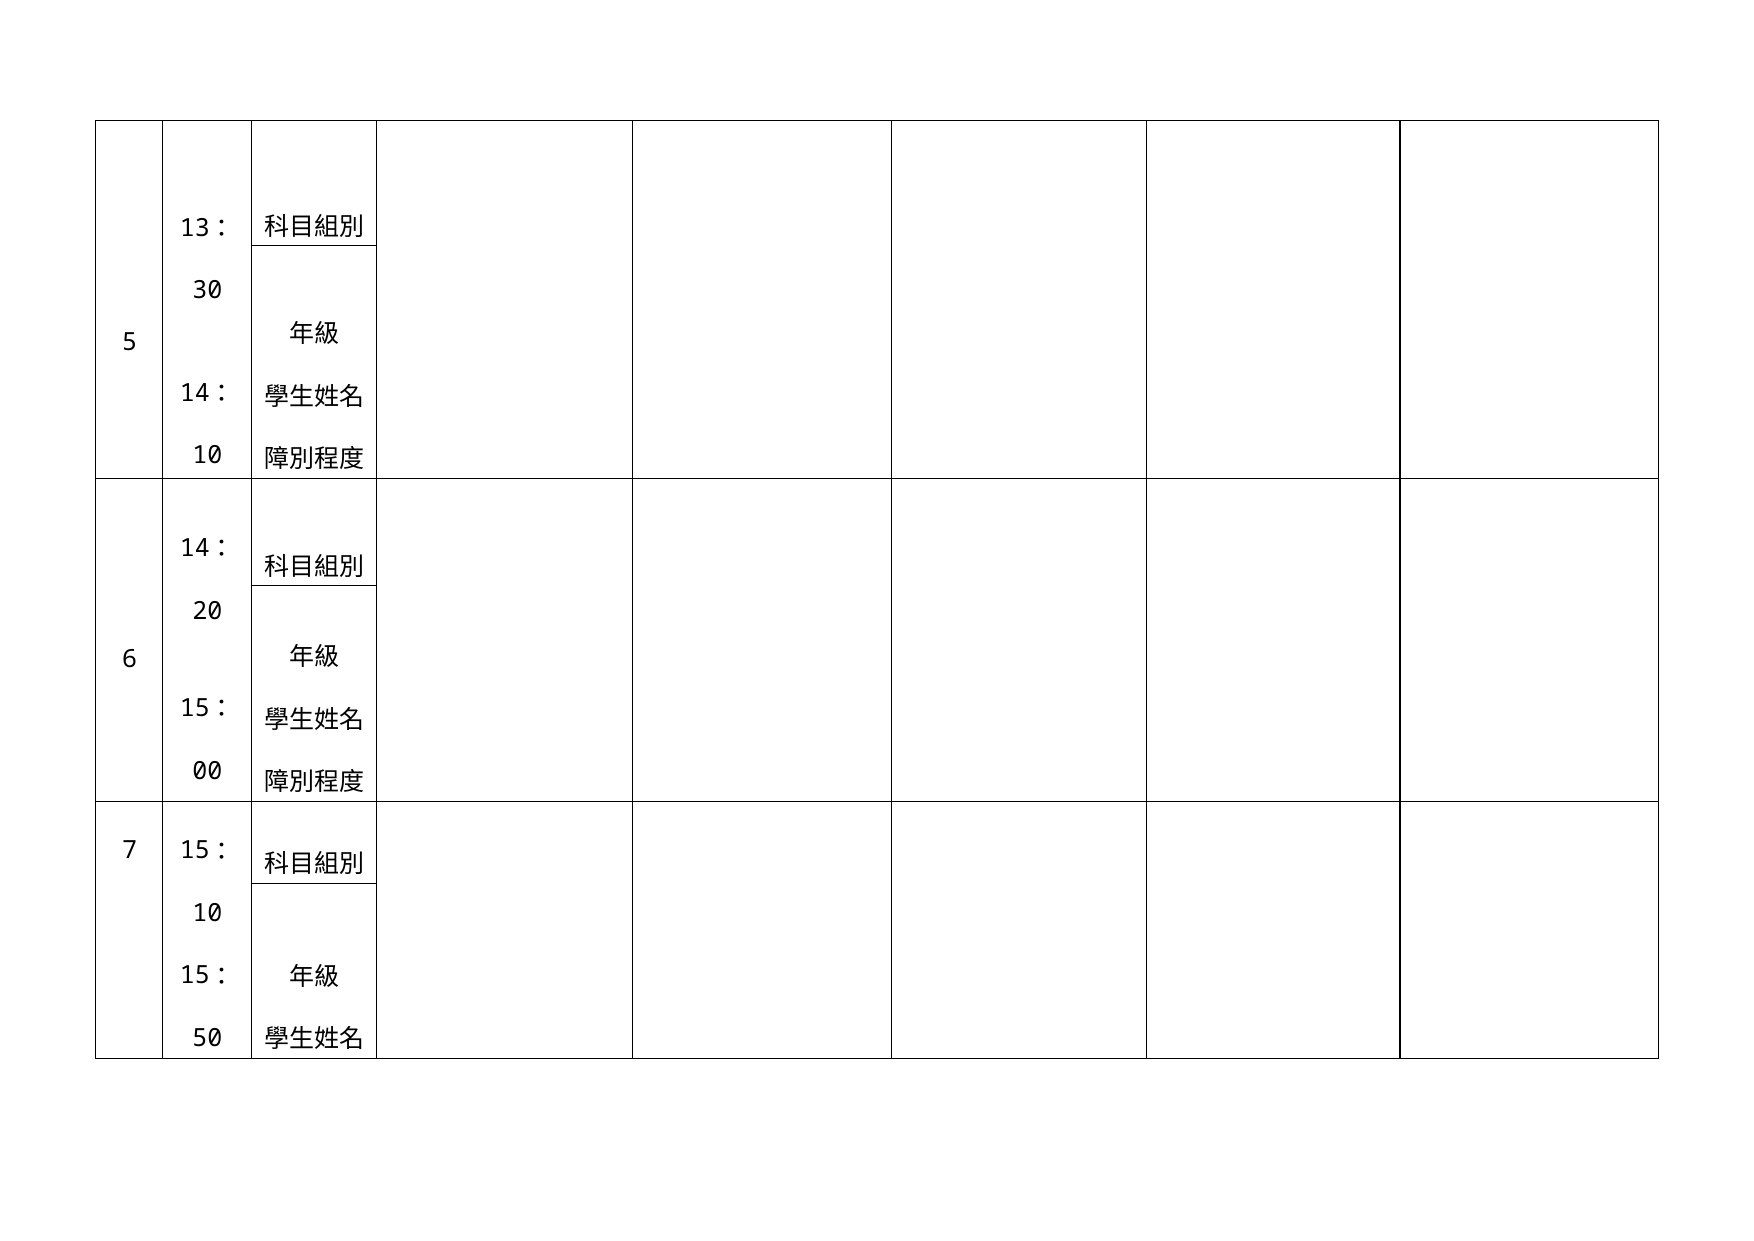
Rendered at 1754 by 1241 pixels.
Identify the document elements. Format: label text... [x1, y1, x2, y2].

table_cell [633, 121, 891, 478]
table_cell [1147, 121, 1399, 478]
table_cell [377, 121, 632, 478]
table_cell [633, 479, 891, 801]
table_cell 科目組別 [252, 121, 376, 245]
table_cell 年級 學生姓名 [252, 884, 376, 1058]
table_cell 年級 學生姓名 障別程度 [252, 246, 376, 478]
table_cell 7 [96, 802, 162, 1058]
table_cell [1147, 802, 1399, 1058]
table_cell [892, 479, 1146, 801]
table_cell [892, 802, 1146, 1058]
table_cell [1147, 479, 1399, 801]
table_cell 13：30 14：10 [163, 121, 251, 478]
table_cell [1401, 121, 1658, 478]
table_cell [1401, 479, 1658, 801]
table_cell [1401, 802, 1658, 1058]
table_cell [377, 802, 632, 1058]
table_cell 15：10 15：50 [163, 802, 251, 1058]
table_cell 14：20 15：00 [163, 479, 251, 801]
table_cell 年級 學生姓名 障別程度 [252, 586, 376, 801]
table_cell [633, 802, 891, 1058]
table_cell 6 [96, 479, 162, 801]
table_cell 科目組別 [252, 479, 376, 585]
table_cell 5 [96, 121, 162, 478]
table_cell 科目組別 [252, 802, 376, 883]
table_cell [892, 121, 1146, 478]
table_cell [377, 479, 632, 801]
